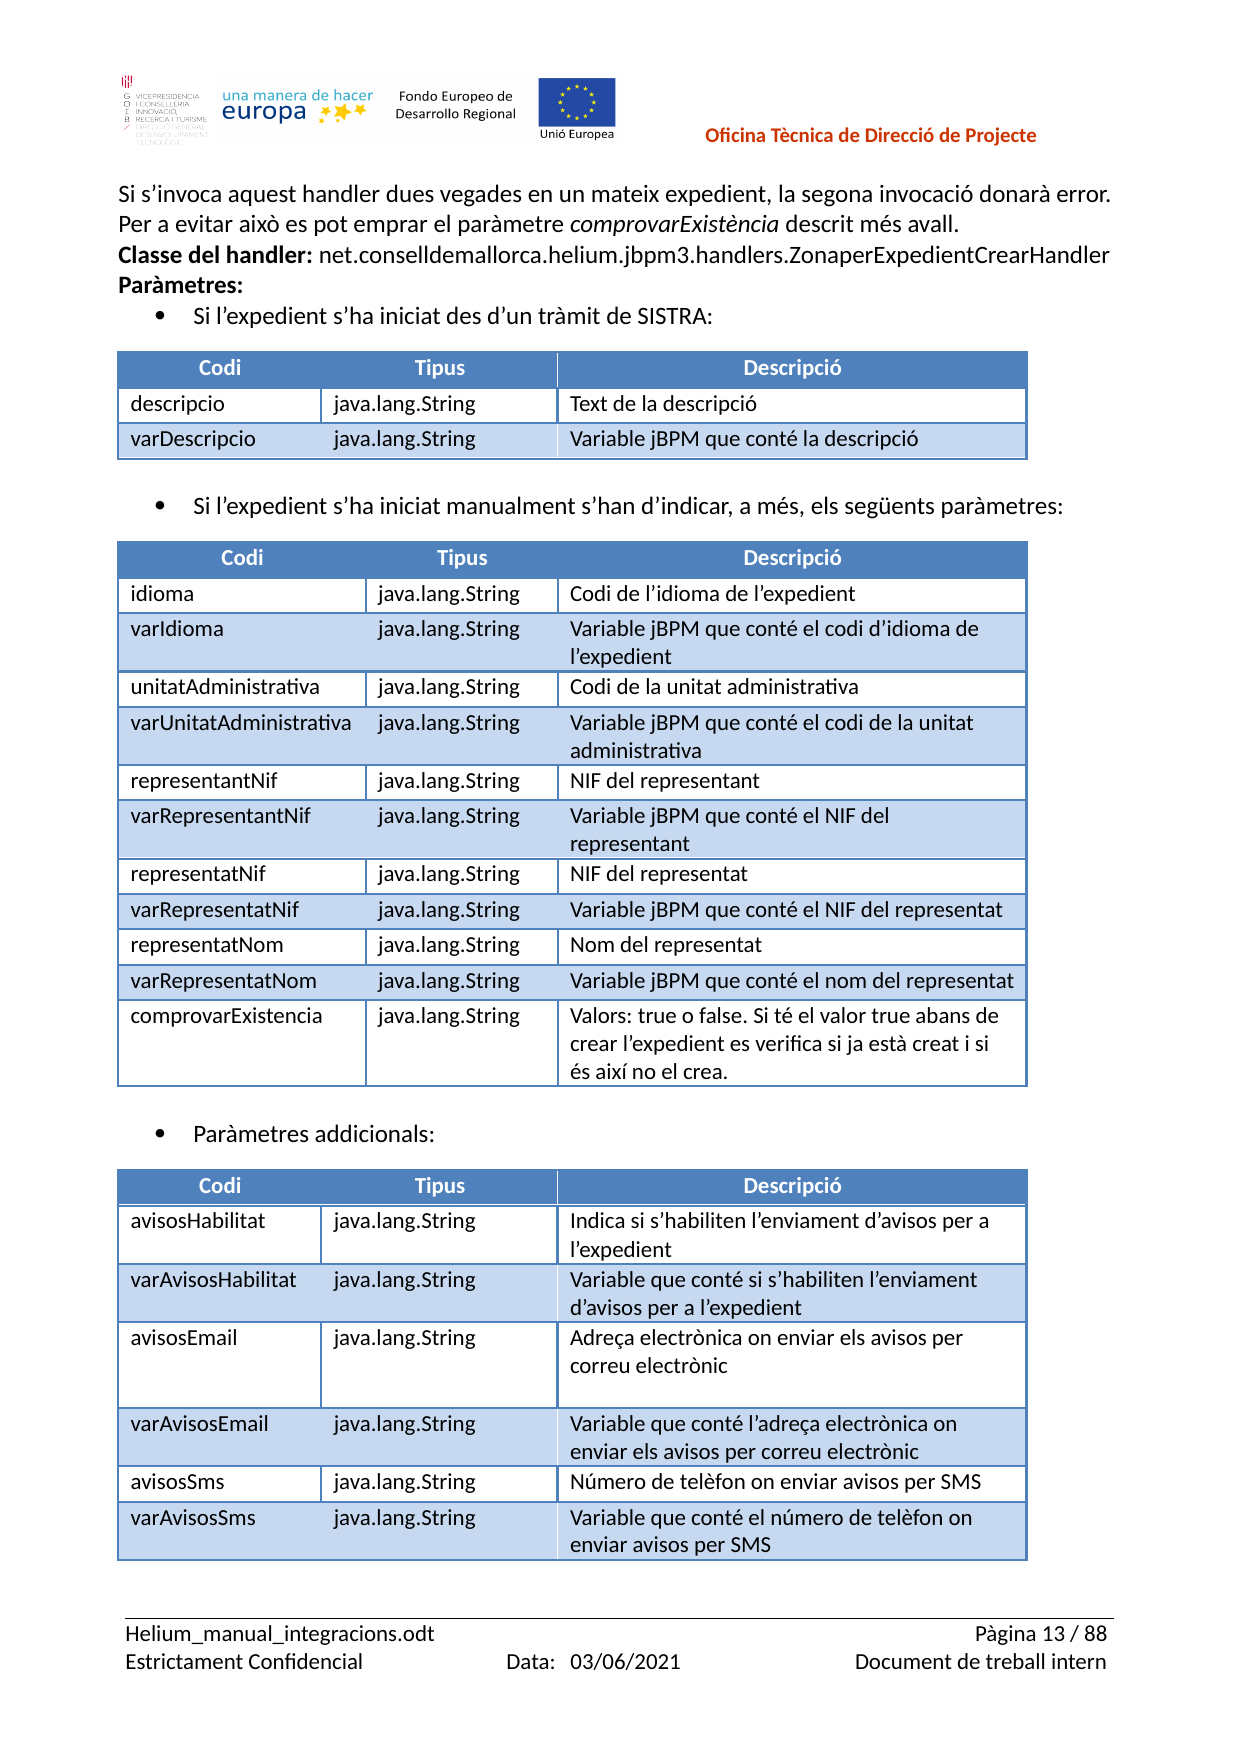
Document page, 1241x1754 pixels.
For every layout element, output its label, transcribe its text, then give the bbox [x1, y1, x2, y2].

table_cell representantNif [119, 766, 365, 799]
table_cell Codi de la unitat administrativa [559, 673, 1025, 706]
table_cell Variable que conté si s’habiliten l’enviament d’avisos per a l’expedient [558, 1265, 1025, 1321]
table_cell descripcio [119, 389, 320, 422]
table_cell java.lang.String [322, 1207, 556, 1263]
list Si l’expedient s’ha iniciat des d’un tràmit de SISTRA: [156, 300, 1122, 330]
table_cell varRepresentatNif [119, 895, 366, 928]
table_cell Variable que conté l’adreça electrònica on enviar els avisos per correu electrònic [558, 1409, 1025, 1465]
picture [118, 73, 213, 147]
table_cell java.lang.String [366, 708, 558, 764]
table_cell Variable jBPM que conté el codi d’idioma de l’expedient [558, 614, 1025, 670]
table_header Tipus [321, 353, 557, 387]
table_cell varDescripcio [119, 424, 321, 457]
table_cell java.lang.String [322, 1323, 556, 1407]
table_cell representatNom [119, 930, 365, 964]
table_cell representatNif [119, 860, 365, 893]
text Paràmetres: [118, 269, 1122, 300]
table_cell java.lang.String [367, 579, 557, 612]
table_cell Variable jBPM que conté el codi de la unitat administrativa [558, 708, 1025, 764]
table_cell Indica si s’habiliten l’enviament d’avisos per a l’expedient [559, 1207, 1025, 1263]
table_cell avisosHabilitat [119, 1207, 320, 1263]
table_cell java.lang.String [321, 1503, 557, 1559]
table_cell java.lang.String [367, 1001, 557, 1085]
picture [219, 73, 621, 147]
table_cell java.lang.String [367, 766, 557, 799]
table_cell Variable jBPM que conté el NIF del representat [558, 895, 1025, 928]
table_cell Adreça electrònica on enviar els avisos per correu electrònic [559, 1323, 1025, 1407]
table_cell varAvisosSms [119, 1503, 321, 1559]
list Paràmetres addicionals: [156, 1118, 1122, 1148]
table_cell java.lang.String [322, 1467, 556, 1501]
table_cell java.lang.String [321, 1265, 557, 1321]
table_cell Número de telèfon on enviar avisos per SMS [559, 1467, 1025, 1501]
table_cell varRepresentantNif [119, 801, 366, 857]
table_header Tipus [321, 1171, 557, 1204]
table_cell idioma [119, 579, 365, 612]
table_cell varAvisosEmail [119, 1409, 321, 1465]
text Si s’invoca aquest handler dues vegades en un mateix expedient, la segona invocació donarà error. Per a evitar això es pot emprar el paràmetre comprovarExistència descrit més avall. [118, 178, 1122, 239]
table_cell Variable jBPM que conté el nom del representat [558, 966, 1025, 999]
table_cell java.lang.String [366, 966, 558, 999]
table_header Codi [119, 353, 321, 387]
table_cell Valors: true o false. Si té el valor true abans de crear l’expedient es verifica si ja està creat i si és així no el crea. [559, 1001, 1025, 1085]
table_header Descripció [558, 544, 1025, 577]
table_header Descripció [558, 1171, 1025, 1204]
table_cell comprovarExistencia [120, 1002, 364, 1084]
table_cell java.lang.String [322, 389, 556, 422]
table_cell avisosEmail [119, 1323, 320, 1407]
table_header Codi [119, 544, 366, 577]
table_header Tipus [366, 544, 558, 577]
table_cell varIdioma [119, 614, 366, 670]
table_cell Variable que conté el número de telèfon on enviar avisos per SMS [558, 1503, 1025, 1559]
table_cell Nom del representat [559, 930, 1025, 964]
table_header Codi [119, 1171, 321, 1204]
table_header Descripció [558, 353, 1025, 387]
table_cell java.lang.String [321, 1409, 557, 1465]
table_cell NIF del representat [559, 860, 1025, 893]
table_cell Variable jBPM que conté el NIF del representant [558, 801, 1025, 857]
table_cell java.lang.String [367, 673, 557, 706]
table_cell varAvisosHabilitat [119, 1265, 321, 1321]
table_cell java.lang.String [366, 801, 558, 857]
table_cell avisosSms [119, 1467, 320, 1501]
table_cell java.lang.String [321, 424, 557, 457]
table_cell varUnitatAdministrativa [119, 708, 366, 764]
table_cell java.lang.String [366, 614, 558, 670]
table_cell Variable jBPM que conté la descripció [558, 424, 1025, 457]
table_cell varRepresentatNom [119, 966, 366, 999]
table_cell java.lang.String [366, 895, 558, 928]
text Classe del handler: net.conselldemallorca.helium.jbpm3.handlers.ZonaperExpedientCrearHandler [118, 239, 1122, 269]
list Si l’expedient s’ha iniciat manualment s’han d’indicar, a més, els següents paràmetres: [156, 490, 1122, 521]
table_cell java.lang.String [367, 860, 557, 893]
table_cell Text de la descripció [559, 389, 1025, 422]
table_cell java.lang.String [367, 930, 557, 964]
table_cell NIF del representant [559, 766, 1025, 799]
table_cell unitatAdministrativa [119, 673, 365, 706]
table_cell Codi de l’idioma de l’expedient [559, 579, 1025, 612]
